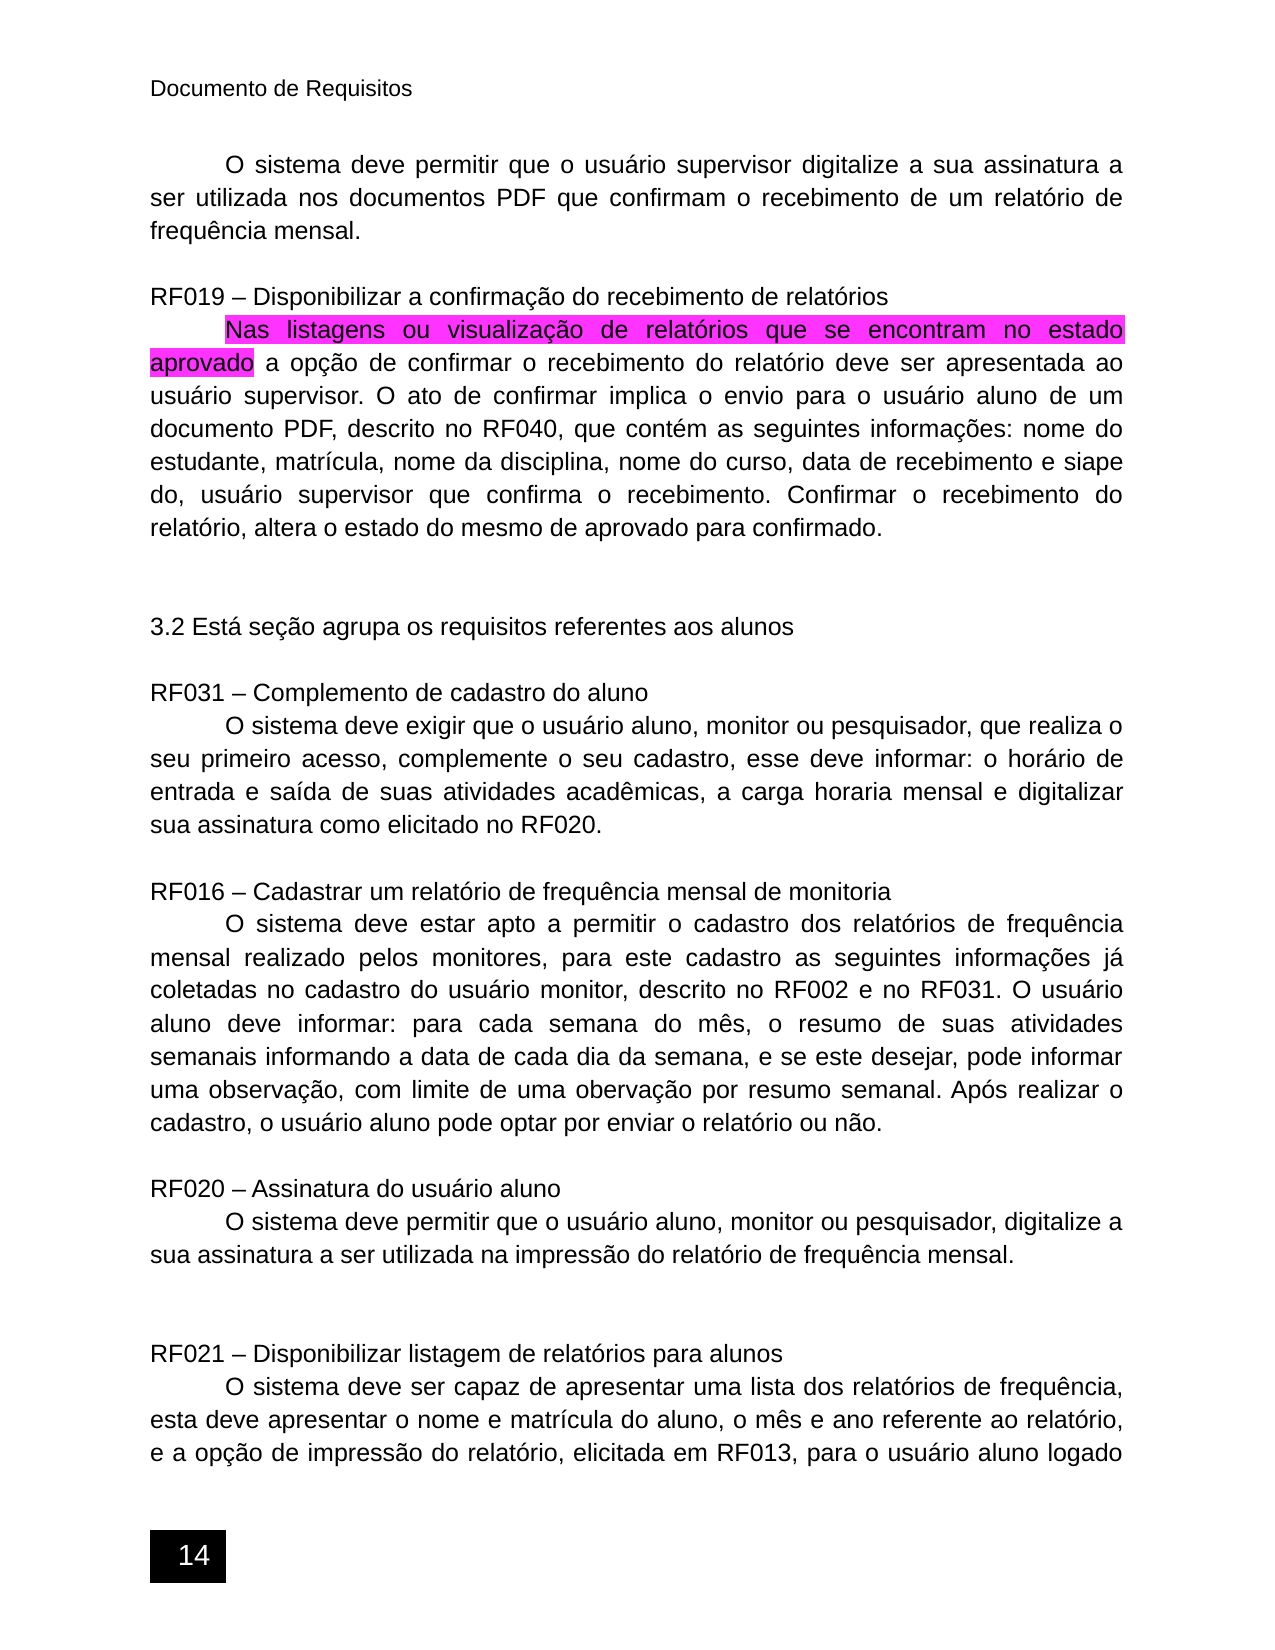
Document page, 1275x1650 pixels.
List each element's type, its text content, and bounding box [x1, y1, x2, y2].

text Nas listagens ou visualização de relatórios que se encontram no estado aprovado a opção de confirmar o recebimento do relatório deve ser apresentada ao usuário supervisor. O ato de confirmar implica o envio para o usuário aluno de um documento PDF, descrito no RF040, que contém as seguintes informações: nome do estudante, matrícula, nome da disciplina, nome do curso, data de recebimento e siape do, usuário supervisor que confirma o recebimento. Confirmar o recebimento do relatório, altera o estado do mesmo de aprovado para confirmado. [150, 315, 1125, 542]
text O sistema deve exigir que o usuário aluno, monitor ou pesquisador, que realiza o seu primeiro acesso, complemente o seu cadastro, esse deve informar: o horário de entrada e saída de suas atividades acadêmicas, a carga horaria mensal e digitalizar sua assinatura como elicitado no RF020. [150, 711, 1125, 839]
text RF021 – Disponibilizar listagem de relatórios para alunos [150, 1339, 1125, 1367]
text 3.2 Está seção agrupa os requisitos referentes aos alunos [150, 612, 1125, 641]
text O sistema deve permitir que o usuário supervisor digitalize a sua assinatura a ser utilizada nos documentos PDF que confirmam o recebimento de um relatório de frequência mensal. [150, 150, 1125, 245]
text RF020 – Assinatura do usuário aluno [150, 1174, 1125, 1202]
text O sistema deve permitir que o usuário aluno, monitor ou pesquisador, digitalize a sua assinatura a ser utilizada na impressão do relatório de frequência mensal. [150, 1207, 1125, 1268]
text RF031 – Complemento de cadastro do aluno [150, 678, 1125, 707]
text RF019 – Disponibilizar a confirmação do recebimento de relatórios [150, 282, 1125, 311]
text O sistema deve ser capaz de apresentar uma lista dos relatórios de frequência, esta deve apresentar o nome e matrícula do aluno, o mês e ano referente ao relatório, e a opção de impressão do relatório, elicitada em RF013, para o usuário aluno logado [150, 1372, 1125, 1467]
text RF016 – Cadastrar um relatório de frequência mensal de monitoria [150, 876, 1125, 905]
text O sistema deve estar apto a permitir o cadastro dos relatórios de frequência mensal realizado pelos monitores, para este cadastro as seguintes informações já coletadas no cadastro do usuário monitor, descrito no RF002 e no RF031. O usuário aluno deve informar: para cada semana do mês, o resumo de suas atividades semanais informando a data de cada dia da semana, e se este desejar, pode informar uma observação, com limite de uma obervação por resumo semanal. Após realizar o cadastro, o usuário aluno pode optar por enviar o relatório ou não. [150, 909, 1125, 1136]
